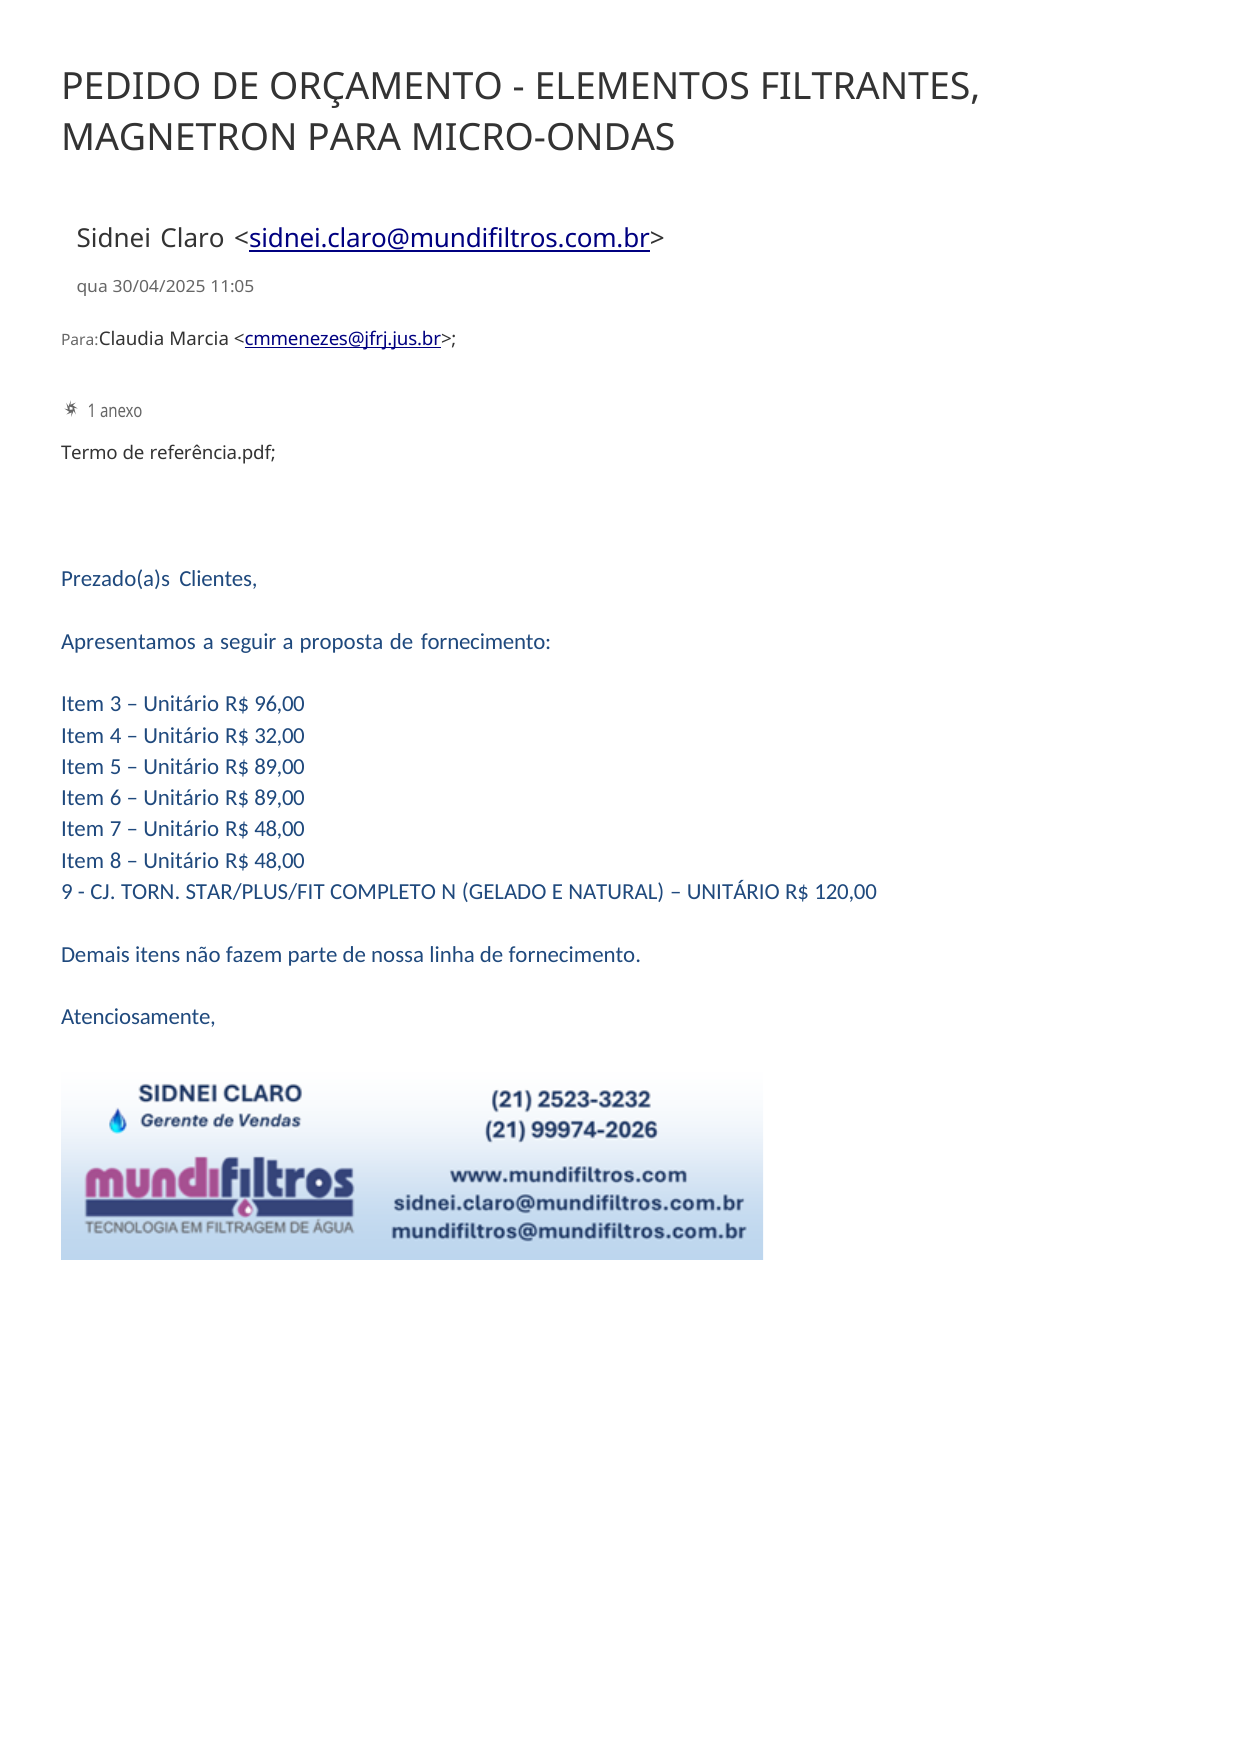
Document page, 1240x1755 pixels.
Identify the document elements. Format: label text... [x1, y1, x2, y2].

text qua 30/04/2025 11:05 [76, 275, 1181, 297]
text Para:Claudia Marcia <cmmenezes@jfrj.jus.br>; [61, 325, 1181, 351]
text Sidnei Claro <sidnei.claro@mundifiltros.com.br> [76, 220, 1181, 256]
text Termo de referência.pdf; [61, 439, 1181, 465]
subtitle PEDIDO DE ORÇAMENTO - ELEMENTOS FILTRANTES, MAGNETRON PARA MICRO-ONDAS [61, 59, 1181, 161]
text Item 8 – Unitário R$ 48,00 [61, 846, 1181, 874]
text Item 4 – Unitário R$ 32,00 [61, 721, 1181, 749]
text Apresentamos a seguir a proposta de fornecimento: [61, 627, 1181, 655]
text Demais itens não fazem parte de nossa linha de fornecimento. Atenciosamente, [61, 940, 795, 1030]
text Item 3 – Unitário R$ 96,00 [61, 689, 1181, 717]
text Item 7 – Unitário R$ 48,00 [61, 814, 1181, 843]
text  1 anexo [62, 390, 1181, 424]
text Prezado(a)s Clientes, [61, 564, 1181, 592]
text Item 5 – Unitário R$ 89,00 [61, 752, 1181, 780]
text Item 6 – Unitário R$ 89,00 [61, 783, 1181, 811]
text 9 - CJ. TORN. STAR/PLUS/FIT COMPLETO N (GELADO E NATURAL) – UNITÁRIO R$ 120,00 [61, 877, 1181, 905]
